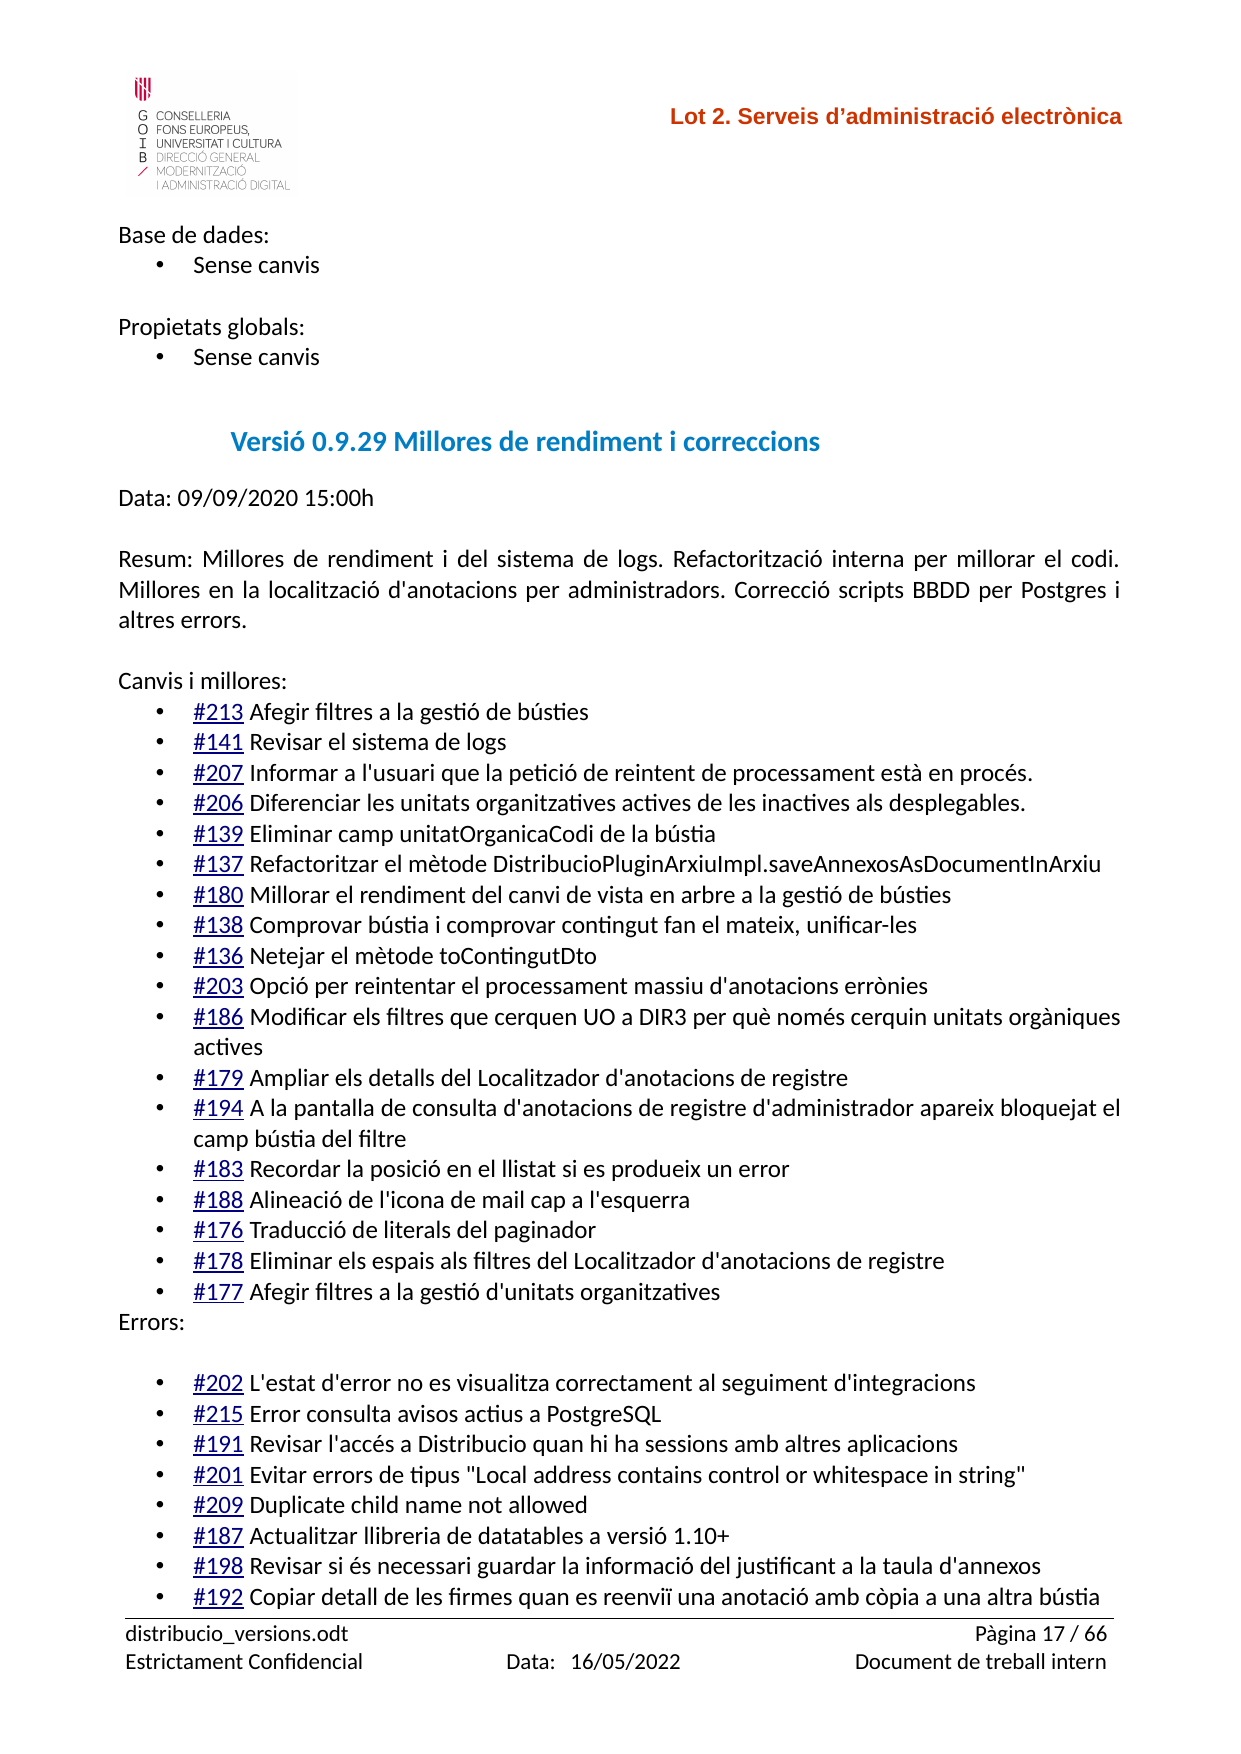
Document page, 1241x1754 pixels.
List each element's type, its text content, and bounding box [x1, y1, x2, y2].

text Data: 09/09/2020 15:00h [118, 482, 1122, 513]
list Sense canvis [156, 341, 1122, 372]
list #141 Revisar el sistema de logs [156, 726, 1122, 757]
text Errors: [118, 1306, 1122, 1337]
list #136 Netejar el mètode toContingutDto [156, 940, 1122, 971]
list #138 Comprovar bústia i comprovar contingut fan el mateix, unificar-les [156, 909, 1122, 940]
list #194 A la pantalla de consulta d'anotacions de registre d'administrador apareix bloquejat el camp bústia del filtre [156, 1093, 1122, 1154]
list #203 Opció per reintentar el processament massiu d'anotacions errònies [156, 971, 1122, 1001]
list Sense canvis [156, 250, 1122, 280]
list #186 Modificar els filtres que cerquen UO a DIR3 per què només cerquin unitats orgàniques actives [156, 1001, 1122, 1062]
list #209 Duplicate child name not allowed [156, 1489, 1122, 1520]
list #191 Revisar l'accés a Distribucio quan hi ha sessions amb altres aplicacions [156, 1428, 1122, 1459]
text Base de dades: [118, 219, 1122, 250]
list #176 Traducció de literals del paginador [156, 1215, 1122, 1245]
subtitle Versió 0.9.29 Millores de rendiment i correccions [153, 423, 1122, 458]
list #206 Diferenciar les unitats organitzatives actives de les inactives als desplegables. [156, 787, 1122, 818]
list #213 Afegir filtres a la gestió de bústies [156, 696, 1122, 726]
list #188 Alineació de l'icona de mail cap a l'esquerra [156, 1184, 1122, 1215]
picture [126, 70, 299, 197]
list #177 Afegir filtres a la gestió d'unitats organitzatives [156, 1276, 1122, 1306]
list #202 L'estat d'error no es visualitza correctament al seguiment d'integracions [156, 1367, 1122, 1398]
text Canvis i millores: [118, 665, 1122, 696]
list #192 Copiar detall de les firmes quan es reenviï una anotació amb còpia a una altra bústia [156, 1581, 1122, 1611]
list #180 Millorar el rendiment del canvi de vista en arbre a la gestió de bústies [156, 879, 1122, 909]
list #179 Ampliar els detalls del Localitzador d'anotacions de registre [156, 1062, 1122, 1093]
list #183 Recordar la posició en el llistat si es produeix un error [156, 1154, 1122, 1184]
list #201 Evitar errors de tipus "Local address contains control or whitespace in string" [156, 1459, 1122, 1489]
list #198 Revisar si és necessari guardar la informació del justificant a la taula d'annexos [156, 1550, 1122, 1581]
list #207 Informar a l'usuari que la petició de reintent de processament està en procés. [156, 757, 1122, 787]
list #178 Eliminar els espais als filtres del Localitzador d'anotacions de registre [156, 1245, 1122, 1276]
list #187 Actualitzar llibreria de datatables a versió 1.10+ [156, 1520, 1122, 1550]
list #137 Refactoritzar el mètode DistribucioPluginArxiuImpl.saveAnnexosAsDocumentInArxiu [156, 848, 1122, 879]
list #139 Eliminar camp unitatOrganicaCodi de la bústia [156, 818, 1122, 848]
text Propietats globals: [118, 311, 1122, 341]
list #215 Error consulta avisos actius a PostgreSQL [156, 1398, 1122, 1428]
text Resum: Millores de rendiment i del sistema de logs. Refactorització interna per millorar el codi. Millores en la localització d'anotacions per administradors. Correcció scripts BBDD per Postgres i altres errors. [118, 543, 1122, 635]
